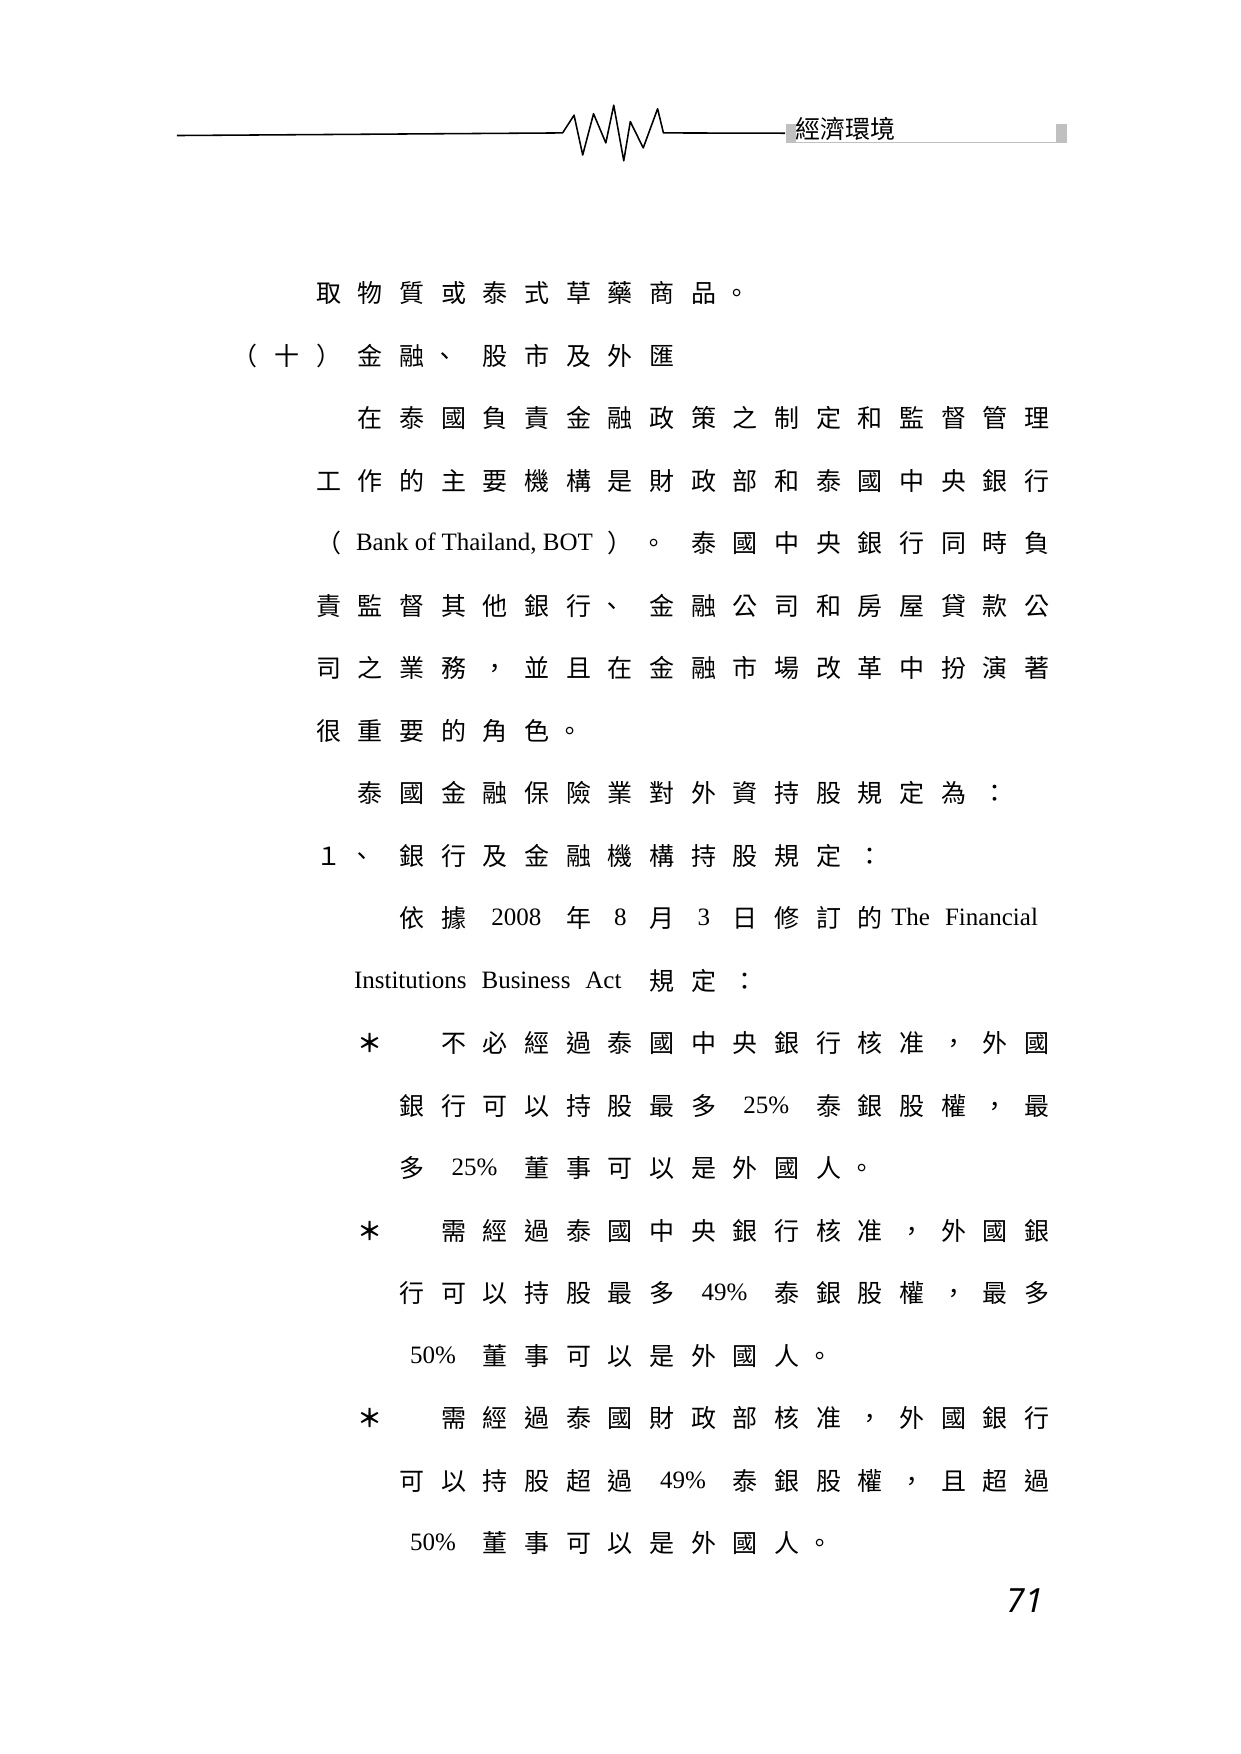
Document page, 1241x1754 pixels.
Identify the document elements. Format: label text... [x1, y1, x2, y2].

text 在泰國負責金融政策之制定和監督管理工作的主要機構是財政部和泰國中央銀行（Bank of Thailand, BOT）。泰國中央銀行同時負責監督其他銀行、金融公司和房屋貸款公司之業務，並且在金融市場改革中扮演著很重要的角色。 [281, 375, 1058, 750]
text （十）金融、股市及外匯 [207, 313, 1058, 375]
text 取物質或泰式草藥商品。 [281, 250, 1058, 313]
text ＊ 需經過泰國中央銀行核准，外國銀行可以持股最多49%泰銀股權，最多50%董事可以是外國人。 [330, 1188, 1058, 1375]
text ＊ 需經過泰國財政部核准，外國銀行可以持股超過49%泰銀股權，且超過50%董事可以是外國人。 [330, 1375, 1058, 1563]
text 依據2008年8月3日修訂的The Financial Institutions Business Act 規定： [330, 875, 1058, 1000]
text 泰國金融保險業對外資持股規定為： [281, 750, 1058, 813]
text １、銀行及金融機構持股規定： [281, 813, 1058, 875]
text ＊ 不必經過泰國中央銀行核准，外國銀行可以持股最多25%泰銀股權，最多25%董事可以是外國人。 [330, 1000, 1058, 1188]
